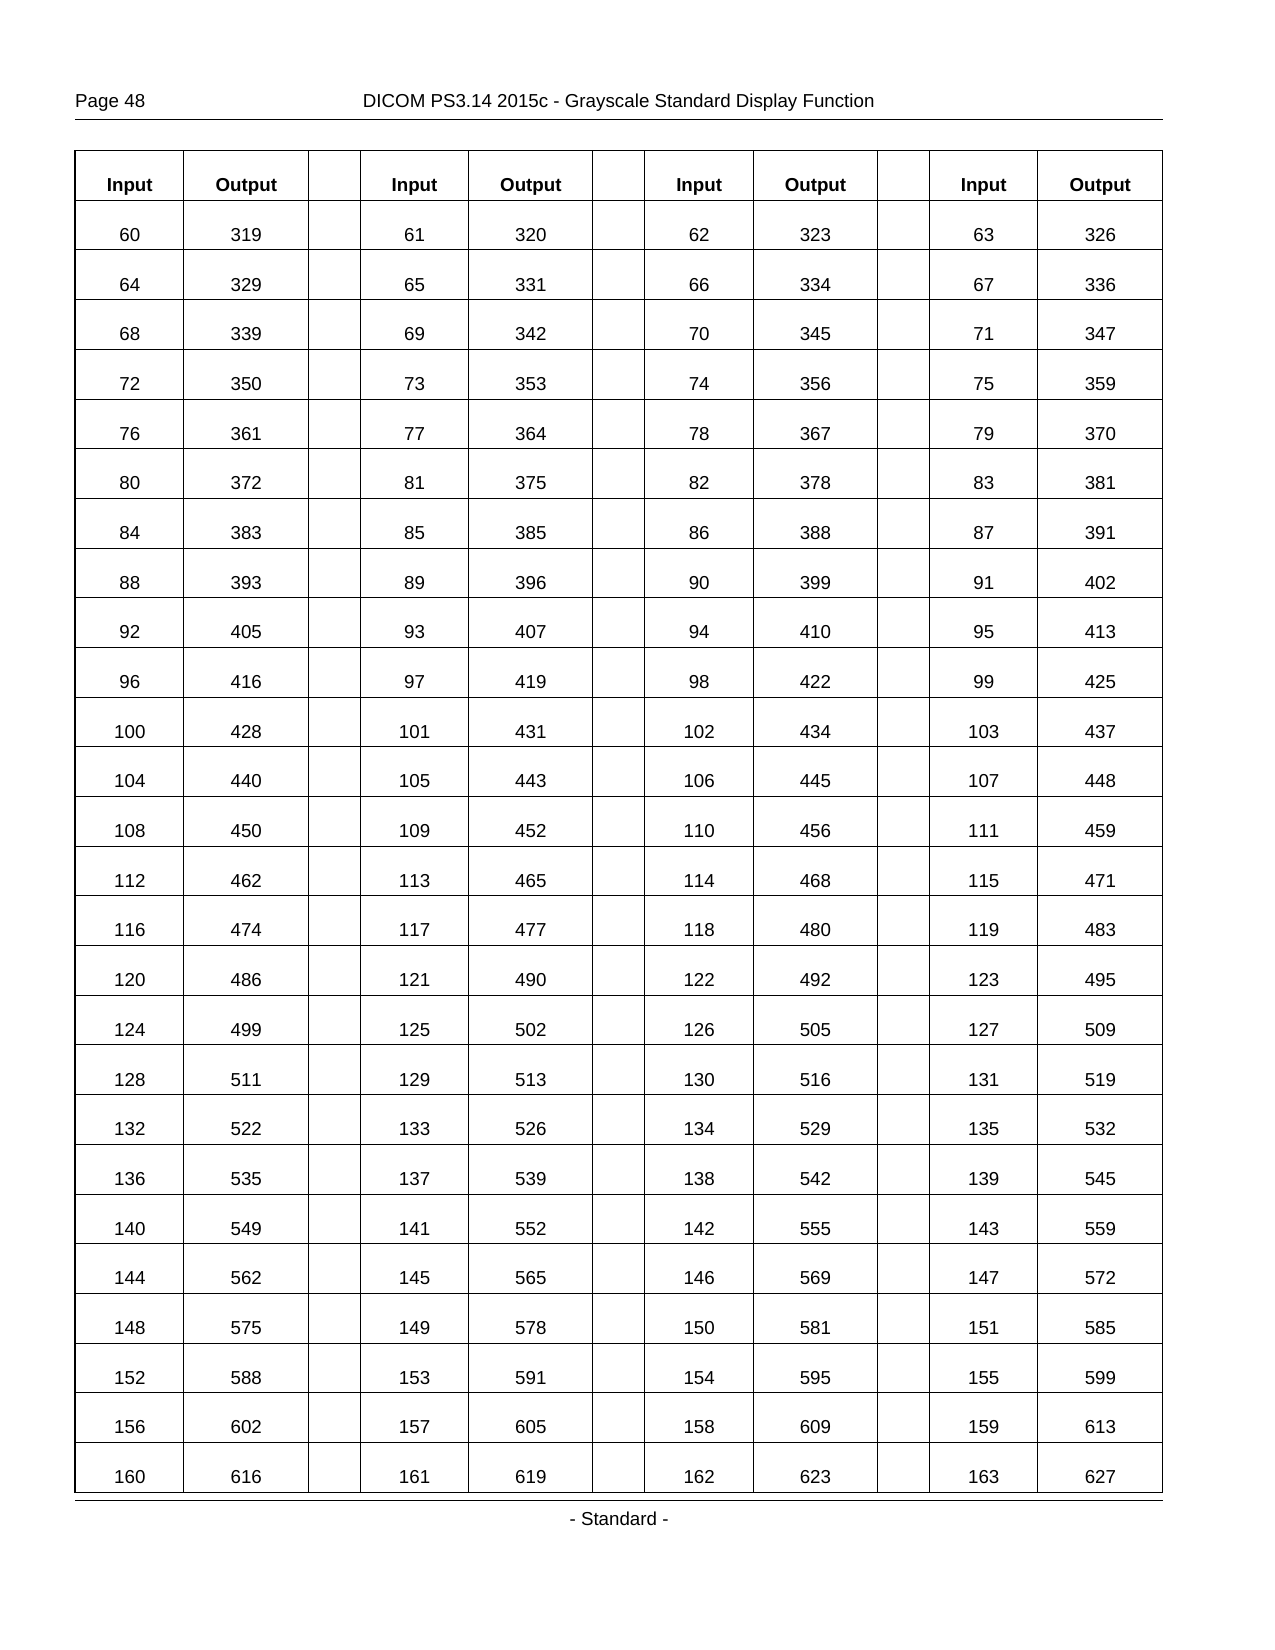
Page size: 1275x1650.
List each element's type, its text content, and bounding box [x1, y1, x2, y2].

table_cell 391 [1038, 499, 1162, 547]
table_cell 101 [361, 698, 468, 746]
table_cell 434 [754, 698, 877, 746]
table_cell [309, 1294, 360, 1342]
table_cell 89 [361, 549, 468, 597]
table_cell 511 [184, 1045, 308, 1094]
table_cell 90 [645, 549, 753, 597]
table_cell 111 [930, 797, 1037, 846]
table_cell [593, 549, 644, 597]
table_cell 588 [184, 1344, 308, 1392]
table_cell 385 [469, 499, 592, 547]
table_cell 465 [469, 847, 592, 895]
table_cell 140 [76, 1195, 183, 1243]
table_cell 448 [1038, 747, 1162, 796]
table_cell 98 [645, 648, 753, 697]
table_cell 402 [1038, 549, 1162, 597]
table_cell [309, 400, 360, 448]
table_cell 319 [184, 201, 308, 249]
table_header Output [469, 151, 592, 200]
table_cell 419 [469, 648, 592, 697]
table_cell 128 [76, 1045, 183, 1094]
table_cell 492 [754, 946, 877, 995]
table_cell 342 [469, 300, 592, 349]
table_cell 468 [754, 847, 877, 895]
table_header Input [645, 151, 753, 200]
table_cell 147 [930, 1244, 1037, 1293]
table_cell 129 [361, 1045, 468, 1094]
table_cell [593, 1095, 644, 1144]
table_cell [593, 201, 644, 249]
table_cell [593, 896, 644, 945]
table_cell 562 [184, 1244, 308, 1293]
table_cell 154 [645, 1344, 753, 1392]
table_cell [593, 350, 644, 398]
table_cell [878, 1393, 929, 1442]
table_cell 161 [361, 1443, 468, 1492]
table_cell 155 [930, 1344, 1037, 1392]
table_cell 572 [1038, 1244, 1162, 1293]
table_cell 77 [361, 400, 468, 448]
table_cell 326 [1038, 201, 1162, 249]
table_cell 502 [469, 996, 592, 1044]
table_cell 623 [754, 1443, 877, 1492]
table_cell 130 [645, 1045, 753, 1094]
table_cell 69 [361, 300, 468, 349]
table_cell 74 [645, 350, 753, 398]
table_cell [593, 1294, 644, 1342]
table_cell [878, 996, 929, 1044]
table_cell 431 [469, 698, 592, 746]
table_cell [593, 1443, 644, 1492]
table_cell 95 [930, 598, 1037, 647]
table_cell 513 [469, 1045, 592, 1094]
table_cell 569 [754, 1244, 877, 1293]
table_cell 388 [754, 499, 877, 547]
table_cell 381 [1038, 449, 1162, 498]
table_cell 405 [184, 598, 308, 647]
table_cell [309, 499, 360, 547]
table_cell [593, 1393, 644, 1442]
table_cell [878, 1294, 929, 1342]
table_cell 116 [76, 896, 183, 945]
table_cell 157 [361, 1393, 468, 1442]
table_cell [309, 250, 360, 299]
table_header [593, 151, 644, 200]
table_cell 94 [645, 598, 753, 647]
table_cell [878, 698, 929, 746]
table_cell [593, 747, 644, 796]
table_cell 112 [76, 847, 183, 895]
table_cell 159 [930, 1393, 1037, 1442]
table_cell [593, 648, 644, 697]
table_cell 407 [469, 598, 592, 647]
table_cell 495 [1038, 946, 1162, 995]
table_cell [878, 449, 929, 498]
table_cell 499 [184, 996, 308, 1044]
table_cell 123 [930, 946, 1037, 995]
table_header [878, 151, 929, 200]
table_cell [878, 1145, 929, 1193]
table_header Output [754, 151, 877, 200]
table_cell 477 [469, 896, 592, 945]
table_cell [593, 698, 644, 746]
table_cell [309, 1045, 360, 1094]
table_cell 131 [930, 1045, 1037, 1094]
table_cell 138 [645, 1145, 753, 1193]
table_cell 422 [754, 648, 877, 697]
table_cell 616 [184, 1443, 308, 1492]
table_cell 81 [361, 449, 468, 498]
table_cell 76 [76, 400, 183, 448]
table_cell 86 [645, 499, 753, 547]
table_cell 100 [76, 698, 183, 746]
table_cell [309, 648, 360, 697]
table_cell [309, 797, 360, 846]
table_cell 456 [754, 797, 877, 846]
table_cell [878, 201, 929, 249]
table_cell 323 [754, 201, 877, 249]
table_cell [878, 797, 929, 846]
table_cell [878, 1443, 929, 1492]
table_cell 375 [469, 449, 592, 498]
table_header Output [184, 151, 308, 200]
table_cell 545 [1038, 1145, 1162, 1193]
table_cell [593, 1344, 644, 1392]
table_cell 471 [1038, 847, 1162, 895]
table_cell 552 [469, 1195, 592, 1243]
table_cell [309, 350, 360, 398]
table_cell 68 [76, 300, 183, 349]
table_cell 163 [930, 1443, 1037, 1492]
table_cell 595 [754, 1344, 877, 1392]
table_cell 66 [645, 250, 753, 299]
table_cell [593, 1145, 644, 1193]
table_cell 97 [361, 648, 468, 697]
table_cell 522 [184, 1095, 308, 1144]
table_cell 65 [361, 250, 468, 299]
table_cell 334 [754, 250, 877, 299]
table_cell 331 [469, 250, 592, 299]
table_cell [593, 996, 644, 1044]
table_cell 336 [1038, 250, 1162, 299]
table_cell 160 [76, 1443, 183, 1492]
table_cell 96 [76, 648, 183, 697]
table_cell [878, 250, 929, 299]
table_cell 63 [930, 201, 1037, 249]
table_cell 127 [930, 996, 1037, 1044]
table_cell 437 [1038, 698, 1162, 746]
table_cell 516 [754, 1045, 877, 1094]
table_cell 84 [76, 499, 183, 547]
table_cell 345 [754, 300, 877, 349]
table_cell 149 [361, 1294, 468, 1342]
table_cell [309, 1244, 360, 1293]
table_cell 104 [76, 747, 183, 796]
table_cell 440 [184, 747, 308, 796]
table_cell 114 [645, 847, 753, 895]
table_header Output [1038, 151, 1162, 200]
table_cell [309, 1443, 360, 1492]
table_cell 61 [361, 201, 468, 249]
table_cell 120 [76, 946, 183, 995]
table_cell 490 [469, 946, 592, 995]
table_cell 539 [469, 1145, 592, 1193]
table_cell [593, 499, 644, 547]
table_cell 150 [645, 1294, 753, 1342]
table_cell 526 [469, 1095, 592, 1144]
table_cell 64 [76, 250, 183, 299]
table_cell 480 [754, 896, 877, 945]
table_cell 509 [1038, 996, 1162, 1044]
table_cell 103 [930, 698, 1037, 746]
table_cell 459 [1038, 797, 1162, 846]
table_cell 75 [930, 350, 1037, 398]
table_cell 102 [645, 698, 753, 746]
table_cell 445 [754, 747, 877, 796]
table_cell [878, 896, 929, 945]
table_cell 132 [76, 1095, 183, 1144]
table_cell 347 [1038, 300, 1162, 349]
table_cell 122 [645, 946, 753, 995]
table_cell 92 [76, 598, 183, 647]
table_cell [309, 300, 360, 349]
table_cell 519 [1038, 1045, 1162, 1094]
table_cell 602 [184, 1393, 308, 1442]
table_cell 93 [361, 598, 468, 647]
table_cell 613 [1038, 1393, 1162, 1442]
table_cell 109 [361, 797, 468, 846]
table_cell [593, 847, 644, 895]
table_cell 425 [1038, 648, 1162, 697]
table_cell 559 [1038, 1195, 1162, 1243]
table_cell 359 [1038, 350, 1162, 398]
table_cell 105 [361, 747, 468, 796]
table_cell 99 [930, 648, 1037, 697]
table_cell [309, 1195, 360, 1243]
table_cell 110 [645, 797, 753, 846]
table_cell [878, 847, 929, 895]
table_cell 79 [930, 400, 1037, 448]
table_cell 339 [184, 300, 308, 349]
table_header Input [930, 151, 1037, 200]
table_cell 136 [76, 1145, 183, 1193]
table_cell 139 [930, 1145, 1037, 1193]
table_cell 117 [361, 896, 468, 945]
table_cell 126 [645, 996, 753, 1044]
table_cell 474 [184, 896, 308, 945]
table_cell 78 [645, 400, 753, 448]
table_cell 71 [930, 300, 1037, 349]
table_cell [593, 400, 644, 448]
table_cell [878, 1195, 929, 1243]
table_cell 152 [76, 1344, 183, 1392]
table_cell [593, 1045, 644, 1094]
table_cell 627 [1038, 1443, 1162, 1492]
table_cell 119 [930, 896, 1037, 945]
table_cell 428 [184, 698, 308, 746]
table_cell 581 [754, 1294, 877, 1342]
table_cell [309, 1344, 360, 1392]
table_cell 148 [76, 1294, 183, 1342]
table_cell 372 [184, 449, 308, 498]
table_cell 483 [1038, 896, 1162, 945]
table_cell 452 [469, 797, 592, 846]
table_cell 619 [469, 1443, 592, 1492]
table_cell [878, 598, 929, 647]
table_cell 67 [930, 250, 1037, 299]
table_cell 450 [184, 797, 308, 846]
table_cell [309, 201, 360, 249]
table_header [309, 151, 360, 200]
table_cell [309, 896, 360, 945]
table_cell 575 [184, 1294, 308, 1342]
table_cell 532 [1038, 1095, 1162, 1144]
table_cell 142 [645, 1195, 753, 1243]
table_cell 329 [184, 250, 308, 299]
table_cell 353 [469, 350, 592, 398]
table_cell [309, 747, 360, 796]
table_cell 591 [469, 1344, 592, 1392]
table_cell [309, 1145, 360, 1193]
table_cell 320 [469, 201, 592, 249]
table_header Input [361, 151, 468, 200]
table_cell [878, 747, 929, 796]
table_cell 85 [361, 499, 468, 547]
table_cell 535 [184, 1145, 308, 1193]
table_cell [878, 400, 929, 448]
table_cell 153 [361, 1344, 468, 1392]
table_cell 145 [361, 1244, 468, 1293]
table_cell [878, 648, 929, 697]
table_cell 156 [76, 1393, 183, 1442]
table_cell [309, 946, 360, 995]
table_cell 383 [184, 499, 308, 547]
table_cell 151 [930, 1294, 1037, 1342]
table_cell 80 [76, 449, 183, 498]
table_cell 364 [469, 400, 592, 448]
table_cell [593, 598, 644, 647]
table_cell 73 [361, 350, 468, 398]
table_cell 115 [930, 847, 1037, 895]
table_cell [309, 698, 360, 746]
table_cell [593, 946, 644, 995]
table_cell 87 [930, 499, 1037, 547]
table_cell [593, 797, 644, 846]
table_cell 486 [184, 946, 308, 995]
table_cell [309, 847, 360, 895]
table_cell 133 [361, 1095, 468, 1144]
table_cell 108 [76, 797, 183, 846]
table_cell 462 [184, 847, 308, 895]
table_cell [878, 350, 929, 398]
table_cell 393 [184, 549, 308, 597]
table_cell [878, 1095, 929, 1144]
table_cell 565 [469, 1244, 592, 1293]
table_cell [309, 598, 360, 647]
table_cell 135 [930, 1095, 1037, 1144]
table_cell [309, 549, 360, 597]
table_cell 113 [361, 847, 468, 895]
table_cell 134 [645, 1095, 753, 1144]
table_cell 505 [754, 996, 877, 1044]
table_cell [878, 1045, 929, 1094]
table_cell 88 [76, 549, 183, 597]
table_cell [309, 449, 360, 498]
table_cell [593, 300, 644, 349]
table_cell 91 [930, 549, 1037, 597]
table_cell 605 [469, 1393, 592, 1442]
table_header Input [76, 151, 183, 200]
table_cell [309, 1393, 360, 1442]
table_cell [593, 449, 644, 498]
table_cell 367 [754, 400, 877, 448]
table_cell 146 [645, 1244, 753, 1293]
table_cell 413 [1038, 598, 1162, 647]
table_cell [878, 499, 929, 547]
table_cell 585 [1038, 1294, 1162, 1342]
table_cell 529 [754, 1095, 877, 1144]
table_cell 350 [184, 350, 308, 398]
table_cell [878, 300, 929, 349]
table_cell 609 [754, 1393, 877, 1442]
table_cell 549 [184, 1195, 308, 1243]
table_cell [878, 1344, 929, 1392]
table_cell 396 [469, 549, 592, 597]
table_cell 361 [184, 400, 308, 448]
table_cell [878, 1244, 929, 1293]
table_cell 60 [76, 201, 183, 249]
table_cell 356 [754, 350, 877, 398]
table_cell 542 [754, 1145, 877, 1193]
table_cell 82 [645, 449, 753, 498]
table_cell 143 [930, 1195, 1037, 1243]
table_cell 416 [184, 648, 308, 697]
table_cell 410 [754, 598, 877, 647]
table_cell 107 [930, 747, 1037, 796]
table_cell 141 [361, 1195, 468, 1243]
table_cell 72 [76, 350, 183, 398]
table_cell 118 [645, 896, 753, 945]
table_cell [878, 549, 929, 597]
table_cell [309, 996, 360, 1044]
table_cell [878, 946, 929, 995]
table_cell 378 [754, 449, 877, 498]
table_cell 62 [645, 201, 753, 249]
table_cell 578 [469, 1294, 592, 1342]
table_cell 125 [361, 996, 468, 1044]
table_cell 158 [645, 1393, 753, 1442]
table_cell 121 [361, 946, 468, 995]
table_cell 137 [361, 1145, 468, 1193]
table_cell 144 [76, 1244, 183, 1293]
table_cell 83 [930, 449, 1037, 498]
table_cell 124 [76, 996, 183, 1044]
table_cell 443 [469, 747, 592, 796]
table_cell 370 [1038, 400, 1162, 448]
table_cell 555 [754, 1195, 877, 1243]
table_cell 106 [645, 747, 753, 796]
table_cell [593, 1244, 644, 1293]
table_cell [593, 250, 644, 299]
table_cell 70 [645, 300, 753, 349]
table_cell [309, 1095, 360, 1144]
table_cell [593, 1195, 644, 1243]
table_cell 162 [645, 1443, 753, 1492]
table_cell 399 [754, 549, 877, 597]
table_cell 599 [1038, 1344, 1162, 1392]
